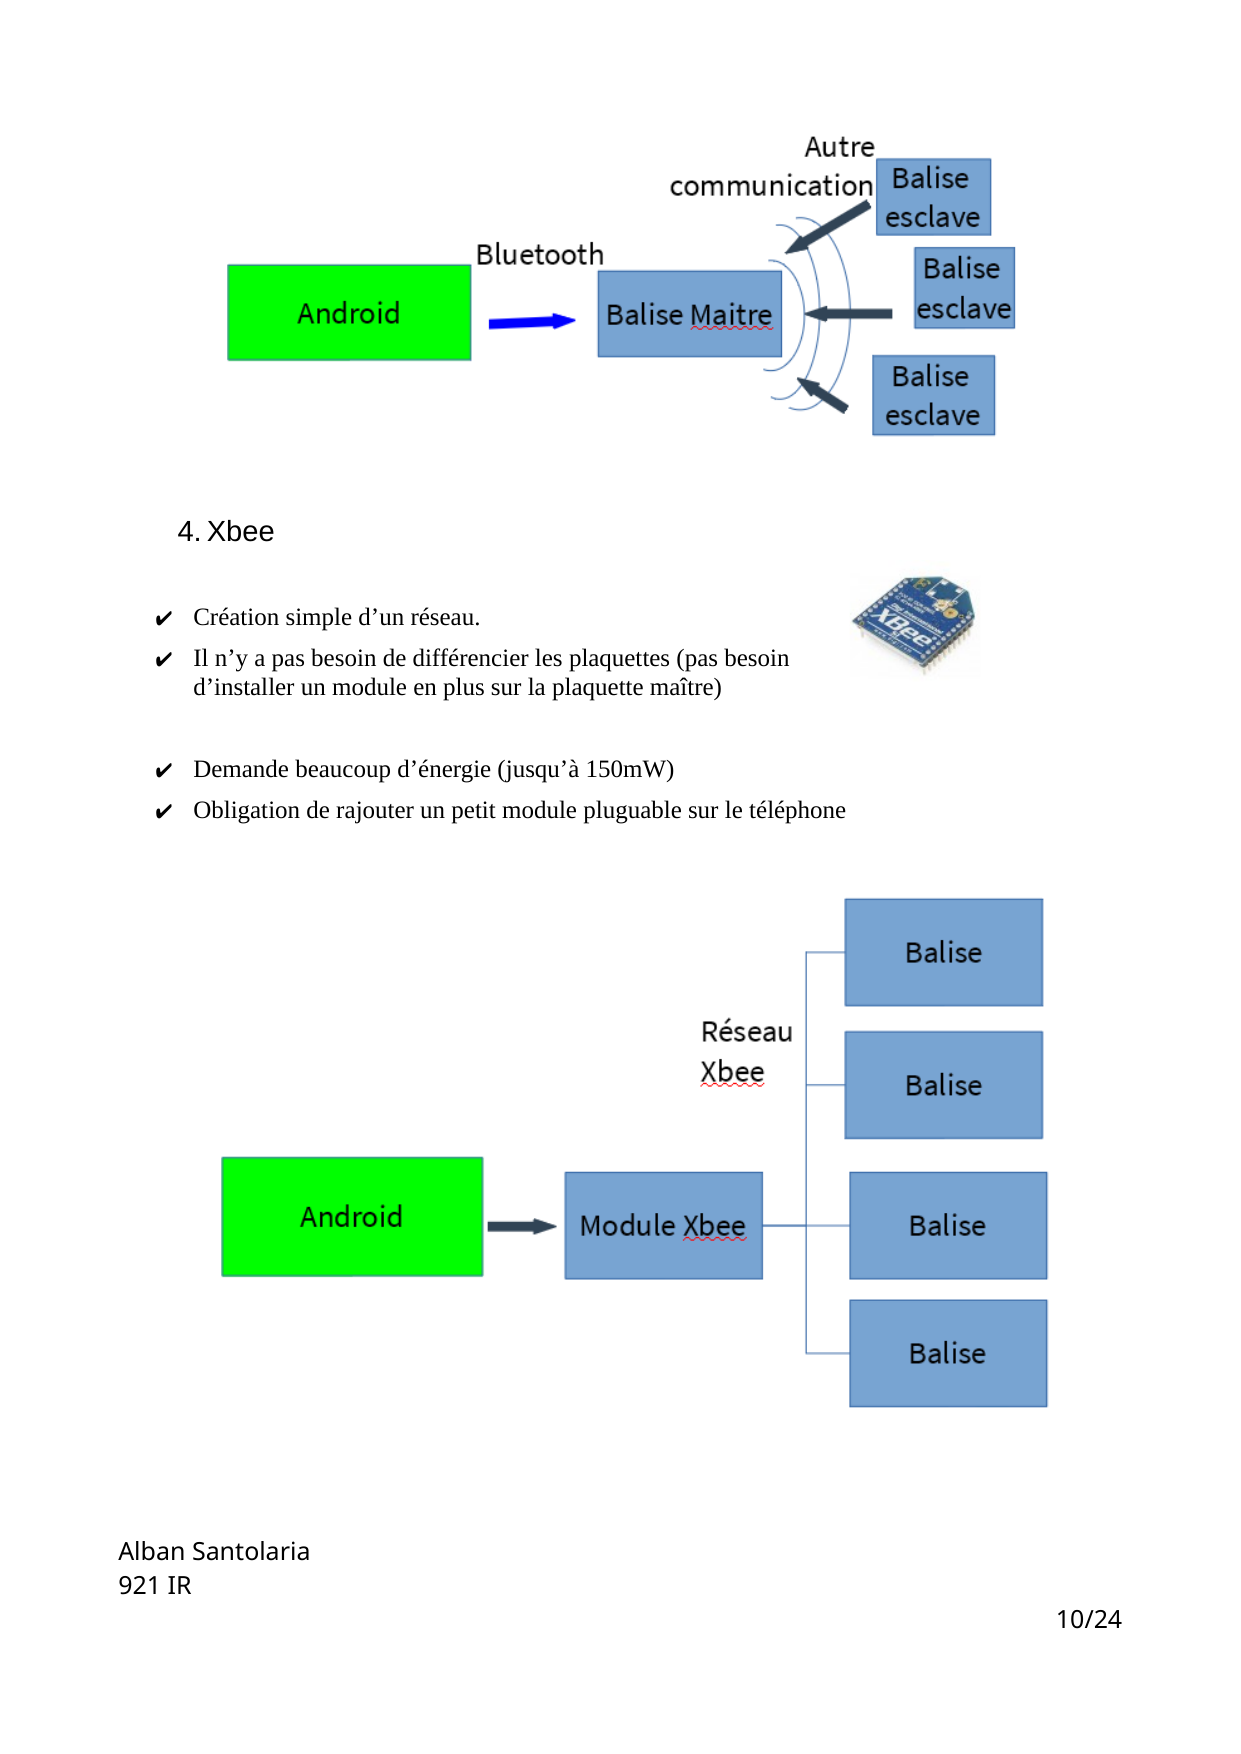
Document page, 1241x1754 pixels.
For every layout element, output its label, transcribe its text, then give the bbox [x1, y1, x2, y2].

subtitle Xbee [177, 514, 1122, 548]
list Obligation de rajouter un petit module pluguable sur le téléphone [156, 795, 1122, 824]
list Demande beaucoup d’énergie (jusqu’à 150mW) [156, 754, 1122, 783]
picture [222, 118, 1019, 449]
list Création simple d’un réseau. [156, 602, 849, 630]
picture [849, 560, 981, 692]
list Il n’y a pas besoin de différencier les plaquettes (pas besoin d’installer un module en plus sur la plaquette maître) [156, 643, 1122, 700]
list [981, 602, 1122, 630]
picture [190, 865, 1050, 1440]
